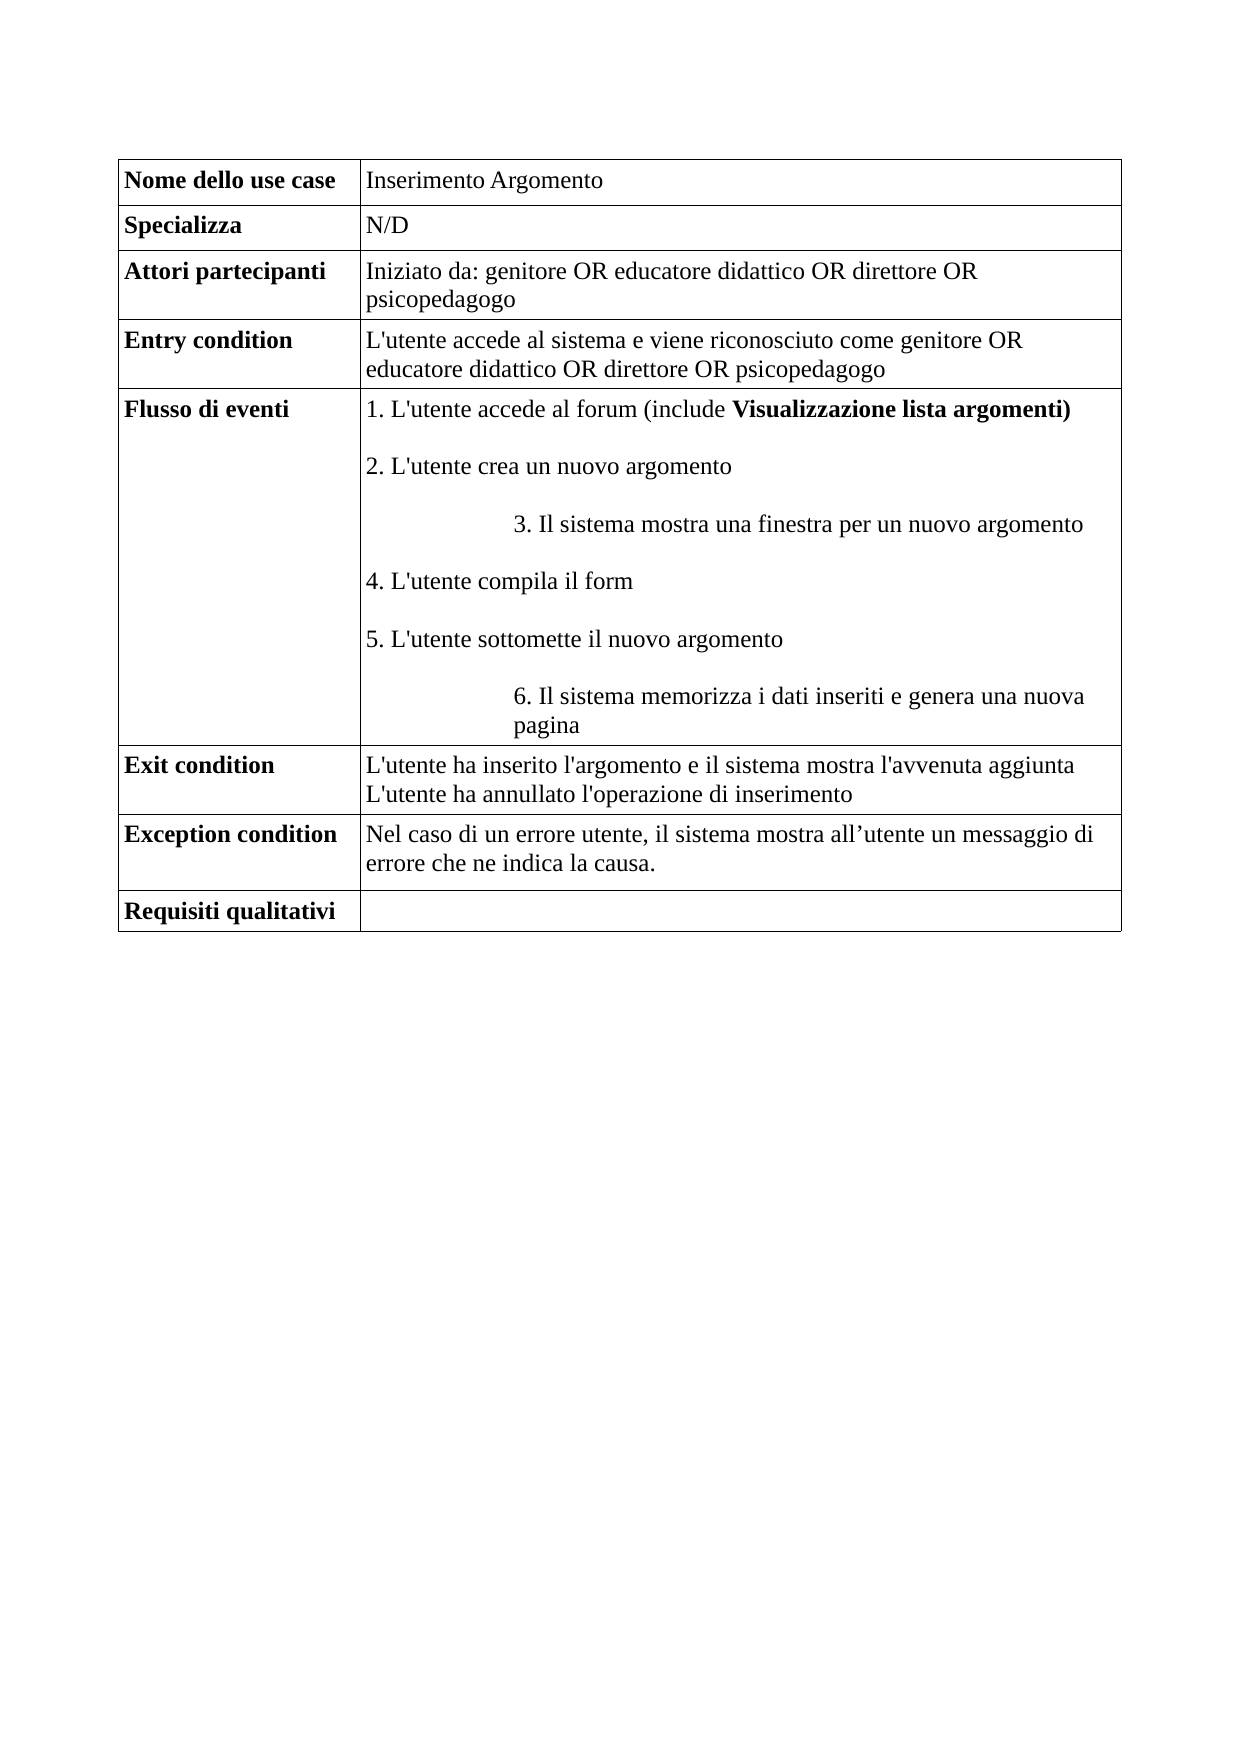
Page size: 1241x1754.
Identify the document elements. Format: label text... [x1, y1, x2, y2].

table_cell Entry condition [119, 320, 360, 388]
table_cell L'utente accede al sistema e viene riconosciuto come genitore OR educatore didattico OR direttore OR psicopedagogo [361, 320, 1121, 388]
table_cell Exception condition [119, 815, 360, 890]
table_cell L'utente accede al forum (include Visualizzazione lista argomenti) L'utente crea un nuovo argomento Il sistema mostra una finestra per un nuovo argomento L'utente compila il form L'utente sottomette il nuovo argomento Il sistema memorizza i dati inseriti e genera una nuova pagina [361, 389, 1121, 745]
table_cell Exit condition [119, 746, 360, 814]
table_cell N/D [361, 206, 1121, 250]
table_cell L'utente ha inserito l'argomento e il sistema mostra l'avvenuta aggiunta L'utente ha annullato l'operazione di inserimento [361, 746, 1121, 814]
table_cell Nel caso di un errore utente, il sistema mostra all’utente un messaggio di errore che ne indica la causa. [361, 815, 1121, 890]
table_cell [361, 891, 1121, 931]
table_cell Attori partecipanti [119, 251, 360, 319]
table_header Nome dello use case [119, 160, 360, 205]
table_cell Iniziato da: genitore OR educatore didattico OR direttore OR psicopedagogo [361, 251, 1121, 319]
table_cell Specializza [119, 206, 360, 250]
table_cell Requisiti qualitativi [119, 891, 360, 931]
table_cell Flusso di eventi [119, 389, 360, 745]
table_header Inserimento Argomento [361, 160, 1121, 205]
